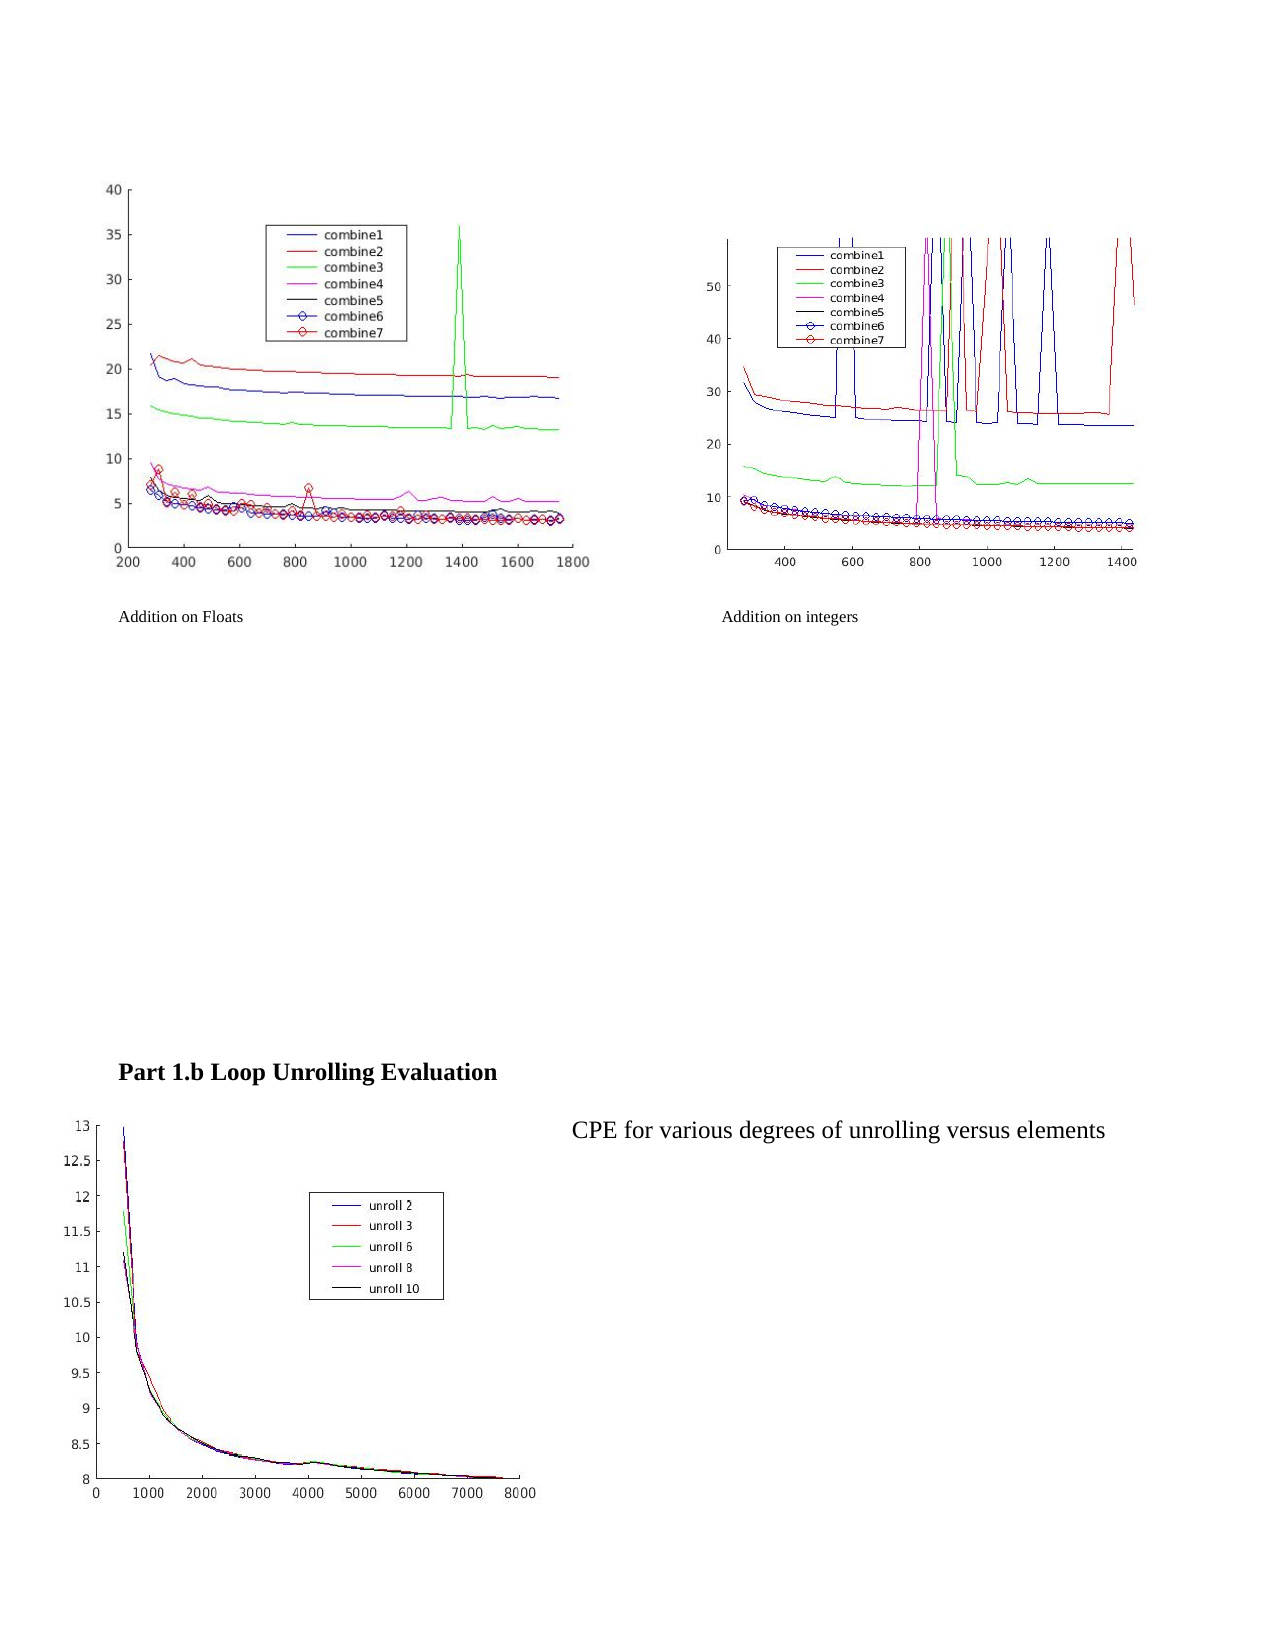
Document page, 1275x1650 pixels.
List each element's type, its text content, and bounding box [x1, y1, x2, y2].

picture [24, 1093, 572, 1528]
picture [658, 210, 1183, 592]
text Addition on Floats Addition on integers [118, 607, 1157, 626]
text Part 1.b Loop Unrolling Evaluation [118, 1057, 1157, 1086]
picture [53, 156, 628, 597]
text CPE for various degrees of unrolling versus elements [572, 1115, 1157, 1143]
